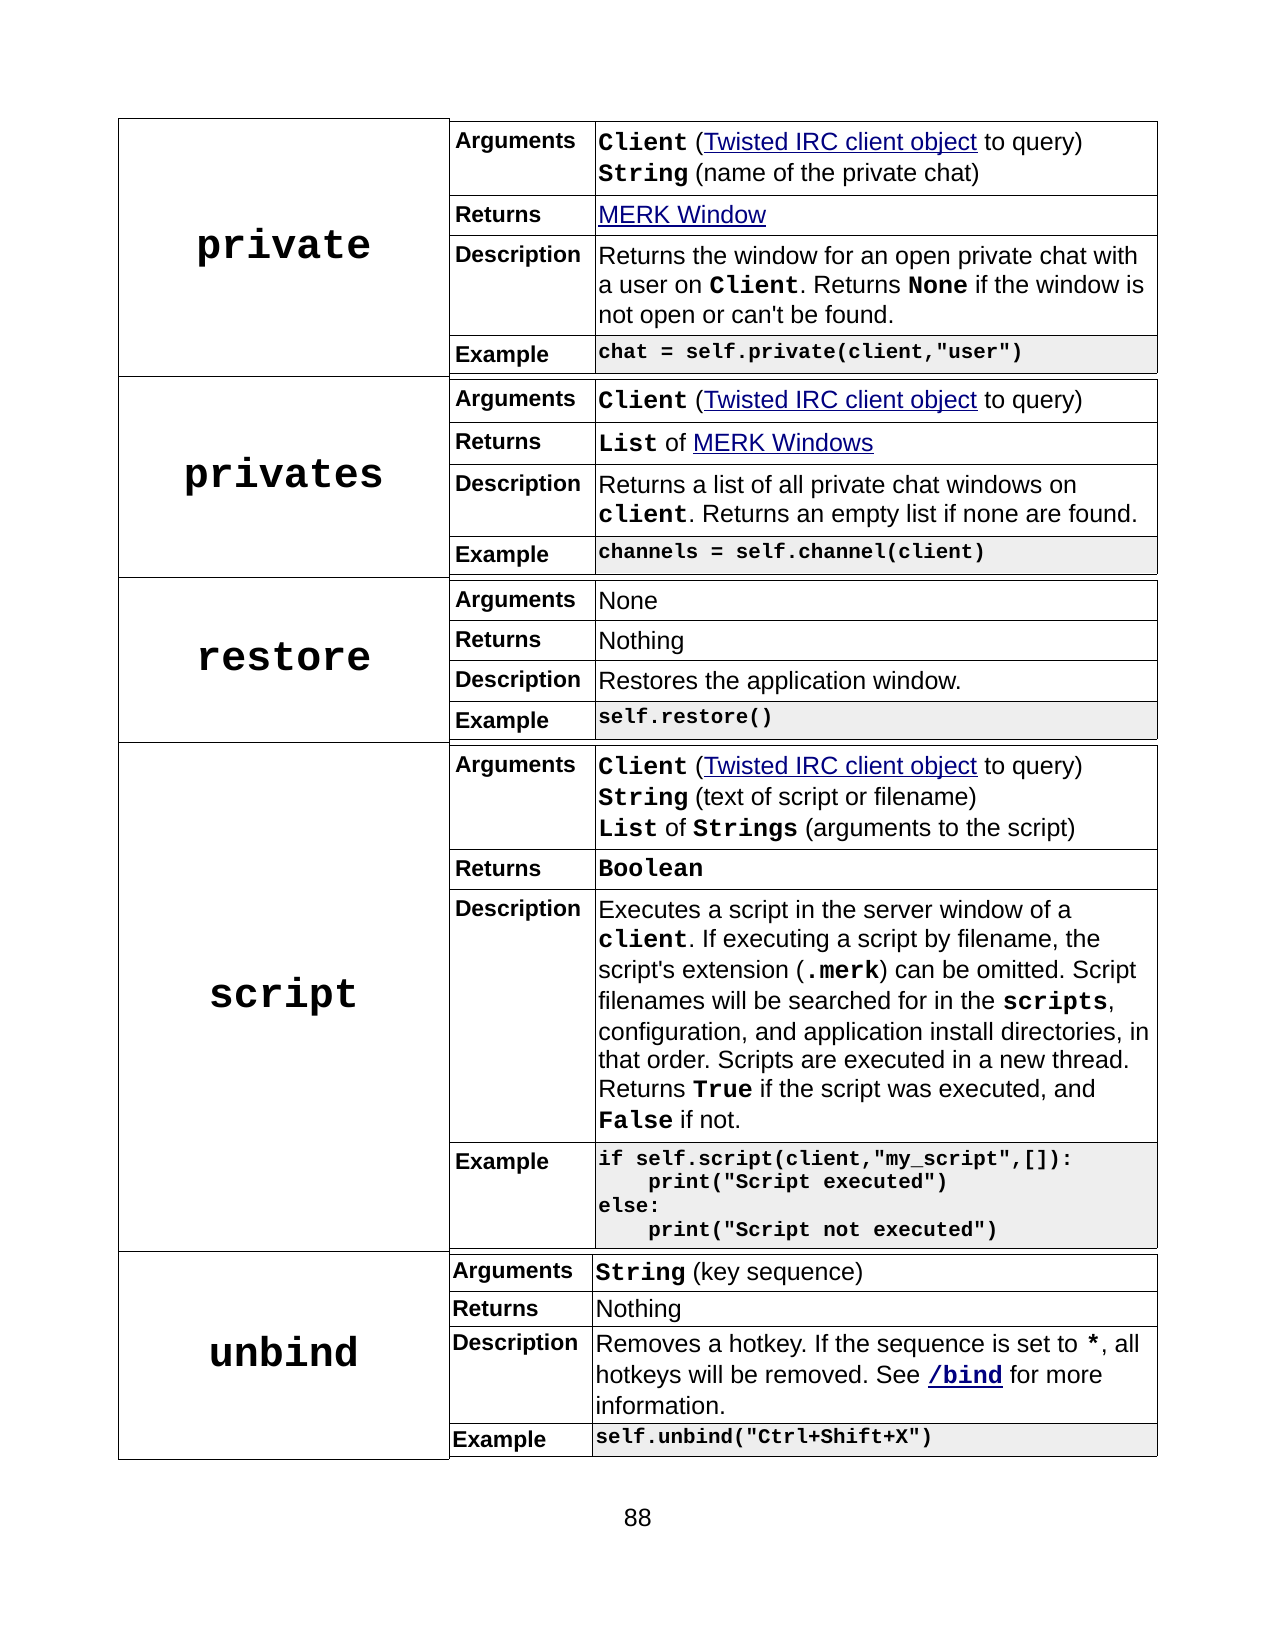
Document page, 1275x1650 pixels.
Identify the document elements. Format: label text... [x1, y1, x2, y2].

table_cell Description [450, 890, 595, 1142]
table_cell Description [450, 465, 595, 536]
table_header Arguments [450, 380, 595, 422]
table_header Arguments [450, 581, 595, 620]
table_cell Example [450, 1424, 592, 1456]
table_cell if self.script(client,"my_script",[]): print("Script executed") else: print("Script not executed") [596, 1143, 1157, 1248]
table_header Client (Twisted IRC client object to query) String (name of the private chat) [596, 122, 1157, 195]
table_cell Example [450, 702, 595, 739]
table_cell MERK Window [596, 196, 1157, 235]
table_cell chat = self.private(client,"user") [596, 336, 1157, 373]
table_cell Returns [450, 1292, 592, 1326]
table_cell Description [450, 236, 595, 335]
table_cell Description [450, 661, 595, 701]
table_cell restore [119, 578, 449, 742]
table_cell Description [450, 1327, 592, 1423]
table_cell Restores the application window. [596, 661, 1157, 701]
table_cell Boolean [596, 850, 1157, 889]
table_header Arguments [450, 746, 595, 849]
table_header Client (Twisted IRC client object to query) [596, 380, 1157, 422]
table_cell Nothing [593, 1292, 1157, 1326]
table_cell Returns [450, 423, 595, 464]
table_cell Removes a hotkey. If the sequence is set to *, all hotkeys will be removed. See /bind for more information. [593, 1327, 1157, 1423]
table_cell self.restore() [596, 702, 1157, 739]
table_cell Executes a script in the server window of a client. If executing a script by filename, the script's extension (.merk) can be omitted. Script filenames will be searched for in the scripts, configuration, and application install directories, in that order. Scripts are executed in a new thread. Returns True if the script was executed, and False if not. [596, 890, 1157, 1142]
table_cell Returns [450, 621, 595, 660]
table_header Arguments [450, 1255, 592, 1291]
table_header None [596, 581, 1157, 620]
table_header Client (Twisted IRC client object to query) String (text of script or filename) List of Strings (arguments to the script) [596, 746, 1157, 849]
table_cell List of MERK Windows [596, 423, 1157, 464]
table_cell Nothing [596, 621, 1157, 660]
table_cell Returns a list of all private chat windows on client. Returns an empty list if none are found. [596, 465, 1157, 536]
table_cell Example [450, 537, 595, 573]
table_cell self.unbind("Ctrl+Shift+X") [593, 1424, 1157, 1456]
table_cell Returns the window for an open private chat with a user on Client. Returns None if the window is not open or can't be found. [596, 236, 1157, 335]
table_cell script [119, 743, 449, 1251]
table_cell unbind [119, 1252, 449, 1459]
table_cell Returns [450, 850, 595, 889]
table_cell private [119, 119, 449, 376]
table_header String (key sequence) [593, 1255, 1157, 1291]
table_cell channels = self.channel(client) [596, 537, 1157, 573]
table_header Arguments [450, 122, 595, 195]
table_cell Example [450, 336, 595, 373]
table_cell Returns [450, 196, 595, 235]
table_cell privates [119, 377, 449, 577]
table_cell Example [450, 1143, 595, 1248]
